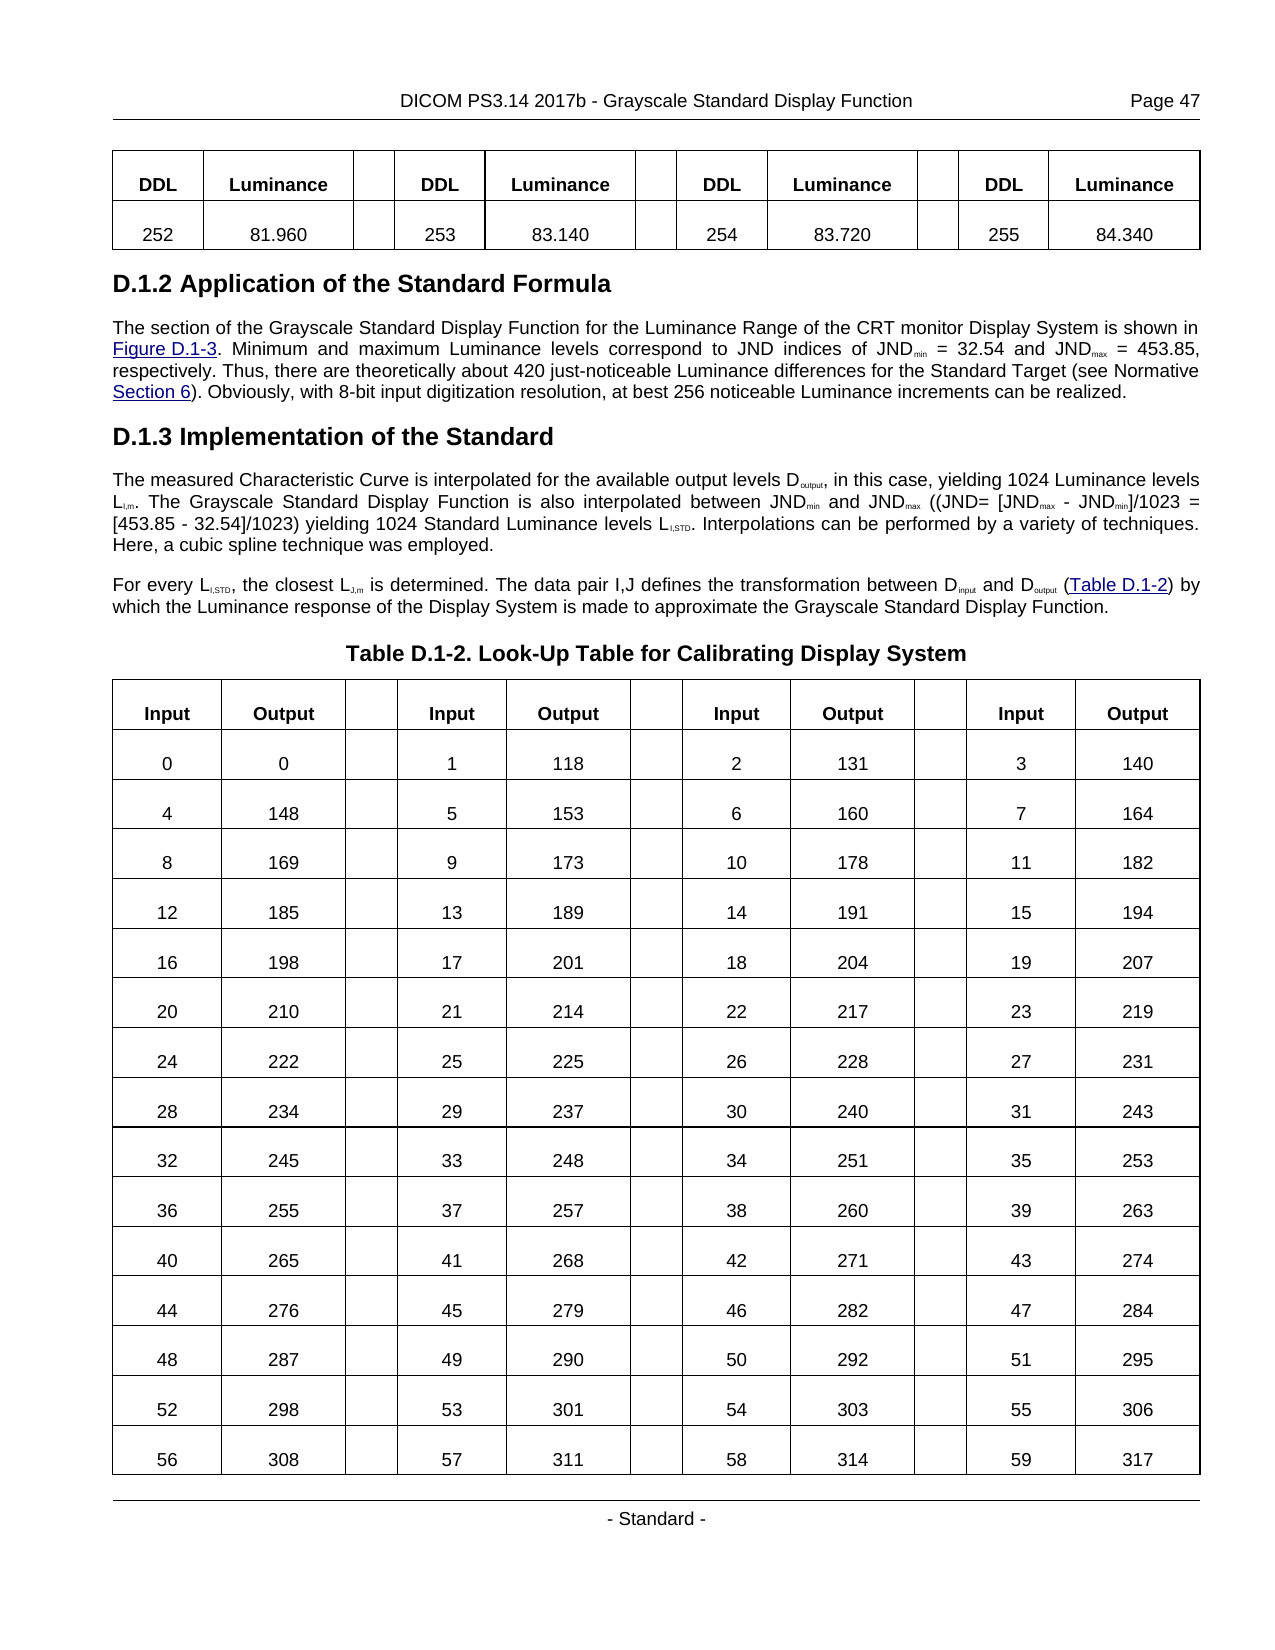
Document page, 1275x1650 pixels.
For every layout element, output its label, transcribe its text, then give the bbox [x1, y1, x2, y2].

table_cell 56 [113, 1426, 221, 1474]
table_cell 54 [683, 1376, 790, 1424]
table_cell [918, 201, 958, 249]
table_cell 52 [113, 1376, 221, 1424]
table_cell 169 [222, 829, 345, 878]
table_cell 254 [677, 201, 767, 249]
table_cell 222 [222, 1028, 345, 1077]
table_cell [915, 1028, 966, 1077]
table_cell 279 [507, 1276, 630, 1325]
table_cell 189 [507, 879, 630, 928]
table_cell 84.340 [1049, 201, 1199, 249]
table_header DDL [113, 151, 203, 200]
table_cell 8 [113, 829, 221, 878]
table_cell 21 [398, 978, 506, 1027]
table_cell [915, 1128, 966, 1176]
table_header [631, 680, 682, 729]
table_cell 15 [967, 879, 1075, 928]
table_cell 18 [683, 929, 790, 977]
table_cell 4 [113, 780, 221, 828]
table_cell 37 [398, 1177, 506, 1226]
table_cell 48 [113, 1326, 221, 1375]
table_cell [631, 1326, 682, 1375]
table_cell 204 [791, 929, 914, 977]
table_cell [346, 978, 397, 1027]
table_cell 35 [967, 1128, 1075, 1176]
table_cell [346, 780, 397, 828]
table_header Output [1076, 680, 1199, 729]
table_header [915, 680, 966, 729]
table_cell 33 [398, 1128, 506, 1176]
table_cell 298 [222, 1376, 345, 1424]
table_cell 23 [967, 978, 1075, 1027]
table_cell 1 [398, 730, 506, 778]
table_cell 234 [222, 1078, 345, 1126]
table_cell [346, 879, 397, 928]
table_cell [346, 1276, 397, 1325]
table_cell 140 [1076, 730, 1199, 778]
table_cell 24 [113, 1028, 221, 1077]
table_cell 237 [507, 1078, 630, 1126]
table_header [918, 151, 958, 200]
table_cell 58 [683, 1426, 790, 1474]
table_cell 225 [507, 1028, 630, 1077]
table_cell [631, 1227, 682, 1275]
table_cell [915, 780, 966, 828]
table_cell 13 [398, 879, 506, 928]
table_cell [631, 879, 682, 928]
table_cell 182 [1076, 829, 1199, 878]
table_cell 214 [507, 978, 630, 1027]
table_cell 51 [967, 1326, 1075, 1375]
table_cell 301 [507, 1376, 630, 1424]
table_cell 46 [683, 1276, 790, 1325]
table_cell 207 [1076, 929, 1199, 977]
table_cell 53 [398, 1376, 506, 1424]
table_cell [346, 1078, 397, 1126]
table_cell 253 [395, 201, 484, 249]
table_cell [346, 1177, 397, 1226]
table_cell 0 [113, 730, 221, 778]
table_cell 9 [398, 829, 506, 878]
table_cell 29 [398, 1078, 506, 1126]
table_header [636, 151, 676, 200]
table_header Output [791, 680, 914, 729]
table_cell 40 [113, 1227, 221, 1275]
table_cell 228 [791, 1028, 914, 1077]
table_cell 308 [222, 1426, 345, 1474]
table_header Output [507, 680, 630, 729]
table_cell 311 [507, 1426, 630, 1474]
table_cell 50 [683, 1326, 790, 1375]
table_cell 7 [967, 780, 1075, 828]
table_header DDL [395, 151, 484, 200]
table_cell [346, 1376, 397, 1424]
table_cell 55 [967, 1376, 1075, 1424]
table_cell 42 [683, 1227, 790, 1275]
table_cell 314 [791, 1426, 914, 1474]
table_cell 255 [959, 201, 1048, 249]
table_cell 290 [507, 1326, 630, 1375]
table_header Luminance [486, 151, 635, 200]
text D.1.3 Implementation of the Standard [112, 422, 1200, 450]
table_cell 12 [113, 879, 221, 928]
table_cell 252 [113, 201, 203, 249]
table_cell [346, 1326, 397, 1375]
table_cell 44 [113, 1276, 221, 1325]
table_cell [636, 201, 676, 249]
table_cell [346, 730, 397, 778]
table_cell [631, 780, 682, 828]
table_cell [915, 829, 966, 878]
table_header Output [222, 680, 345, 729]
table_cell 160 [791, 780, 914, 828]
table_cell 34 [683, 1128, 790, 1176]
table_cell [631, 1276, 682, 1325]
table_cell [915, 1276, 966, 1325]
table_cell 36 [113, 1177, 221, 1226]
table_cell 287 [222, 1326, 345, 1375]
table_cell 41 [398, 1227, 506, 1275]
table_cell 28 [113, 1078, 221, 1126]
table_cell 178 [791, 829, 914, 878]
table_header DDL [959, 151, 1048, 200]
table_cell [631, 1078, 682, 1126]
table_cell 47 [967, 1276, 1075, 1325]
table_cell 22 [683, 978, 790, 1027]
table_cell 131 [791, 730, 914, 778]
table_cell [915, 929, 966, 977]
table_cell 17 [398, 929, 506, 977]
table_header DDL [677, 151, 767, 200]
table_cell 43 [967, 1227, 1075, 1275]
table_cell [915, 978, 966, 1027]
table_cell 173 [507, 829, 630, 878]
table_cell 268 [507, 1227, 630, 1275]
table_cell 210 [222, 978, 345, 1027]
table_cell 59 [967, 1426, 1075, 1474]
table_header [354, 151, 394, 200]
table_cell 14 [683, 879, 790, 928]
table_cell [346, 1028, 397, 1077]
table_cell 83.140 [486, 201, 635, 249]
table_cell 231 [1076, 1028, 1199, 1077]
table_cell 306 [1076, 1376, 1199, 1424]
table_cell 3 [967, 730, 1075, 778]
table_cell [354, 201, 394, 249]
table_cell [631, 829, 682, 878]
table_cell 27 [967, 1028, 1075, 1077]
text The section of the Grayscale Standard Display Function for the Luminance Range of the CRT monitor Display System is shown in Figure D.1-3. Minimum and maximum Luminance levels correspond to JND indices of JNDmin = 32.54 and JNDmax = 453.85, respectively. Thus, there are theoretically about 420 just-noticeable Luminance differences for the Standard Target (see Normative Section 6). Obviously, with 8-bit input digitization resolution, at best 256 noticeable Luminance increments can be realized. [112, 317, 1200, 403]
table_cell 185 [222, 879, 345, 928]
table_cell [915, 730, 966, 778]
table_cell [915, 1227, 966, 1275]
table_cell [346, 1227, 397, 1275]
table_cell 26 [683, 1028, 790, 1077]
table_cell 251 [791, 1128, 914, 1176]
table_cell [915, 1326, 966, 1375]
table_cell 191 [791, 879, 914, 928]
table_cell 271 [791, 1227, 914, 1275]
table_cell 19 [967, 929, 1075, 977]
table_cell 49 [398, 1326, 506, 1375]
table_header Input [398, 680, 506, 729]
table_cell [631, 1128, 682, 1176]
table_header Input [683, 680, 790, 729]
table_cell 81.960 [204, 201, 353, 249]
table_cell 164 [1076, 780, 1199, 828]
table_header [346, 680, 397, 729]
table_header Input [967, 680, 1075, 729]
table_cell 0 [222, 730, 345, 778]
table_cell [346, 1128, 397, 1176]
table_header Input [113, 680, 221, 729]
text The measured Characteristic Curve is interpolated for the available output levels Doutput, in this case, yielding 1024 Luminance levels LI,m. The Grayscale Standard Display Function is also interpolated between JNDmin and JNDmax ((JND= [JNDmax - JNDmin]/1023 = [453.85 - 32.54]/1023) yielding 1024 Standard Luminance levels LI,STD. Interpolations can be performed by a variety of techniques. Here, a cubic spline technique was employed. [112, 469, 1200, 555]
table_cell 25 [398, 1028, 506, 1077]
table_cell [915, 1426, 966, 1474]
text Table D.1-2. Look-Up Table for Calibrating Display System [112, 640, 1200, 666]
table_cell 2 [683, 730, 790, 778]
table_cell 276 [222, 1276, 345, 1325]
table_cell 6 [683, 780, 790, 828]
text D.1.2 Application of the Standard Formula [112, 269, 1200, 298]
table_cell 219 [1076, 978, 1199, 1027]
table_cell 201 [507, 929, 630, 977]
table_cell 217 [791, 978, 914, 1027]
table_cell [346, 1426, 397, 1474]
table_cell [631, 730, 682, 778]
table_cell 295 [1076, 1326, 1199, 1375]
table_cell 257 [507, 1177, 630, 1226]
table_cell [631, 1376, 682, 1424]
table_cell 284 [1076, 1276, 1199, 1325]
table_cell 118 [507, 730, 630, 778]
table_cell 11 [967, 829, 1075, 878]
table_cell 10 [683, 829, 790, 878]
table_cell 260 [791, 1177, 914, 1226]
table_cell 38 [683, 1177, 790, 1226]
table_cell 282 [791, 1276, 914, 1325]
table_cell [915, 879, 966, 928]
table_cell 253 [1076, 1128, 1199, 1176]
table_cell 31 [967, 1078, 1075, 1126]
table_header Luminance [768, 151, 917, 200]
table_cell 20 [113, 978, 221, 1027]
table_cell 245 [222, 1128, 345, 1176]
table_cell [631, 1426, 682, 1474]
table_cell [915, 1376, 966, 1424]
table_header Luminance [1049, 151, 1199, 200]
table_cell 240 [791, 1078, 914, 1126]
table_cell 243 [1076, 1078, 1199, 1126]
table_cell [915, 1177, 966, 1226]
table_cell 265 [222, 1227, 345, 1275]
table_cell 263 [1076, 1177, 1199, 1226]
table_cell [346, 929, 397, 977]
table_cell [631, 1028, 682, 1077]
table_cell 198 [222, 929, 345, 977]
table_cell 45 [398, 1276, 506, 1325]
table_cell 57 [398, 1426, 506, 1474]
table_cell [631, 1177, 682, 1226]
table_cell [346, 829, 397, 878]
table_cell 194 [1076, 879, 1199, 928]
table_cell 32 [113, 1128, 221, 1176]
table_cell 83.720 [768, 201, 917, 249]
table_cell 248 [507, 1128, 630, 1176]
table_cell [631, 929, 682, 977]
text For every LI,STD, the closest LJ,m is determined. The data pair I,J defines the transformation between Dinput and Doutput (Table D.1-2) by which the Luminance response of the Display System is made to approximate the Grayscale Standard Display Function. [112, 574, 1200, 617]
table_cell [631, 978, 682, 1027]
table_cell 255 [222, 1177, 345, 1226]
table_cell [915, 1078, 966, 1126]
table_cell 303 [791, 1376, 914, 1424]
table_header Luminance [204, 151, 353, 200]
table_cell 153 [507, 780, 630, 828]
table_cell 274 [1076, 1227, 1199, 1275]
table_cell 317 [1076, 1426, 1199, 1474]
table_cell 292 [791, 1326, 914, 1375]
table_cell 30 [683, 1078, 790, 1126]
table_cell 5 [398, 780, 506, 828]
table_cell 16 [113, 929, 221, 977]
table_cell 148 [222, 780, 345, 828]
table_cell 39 [967, 1177, 1075, 1226]
